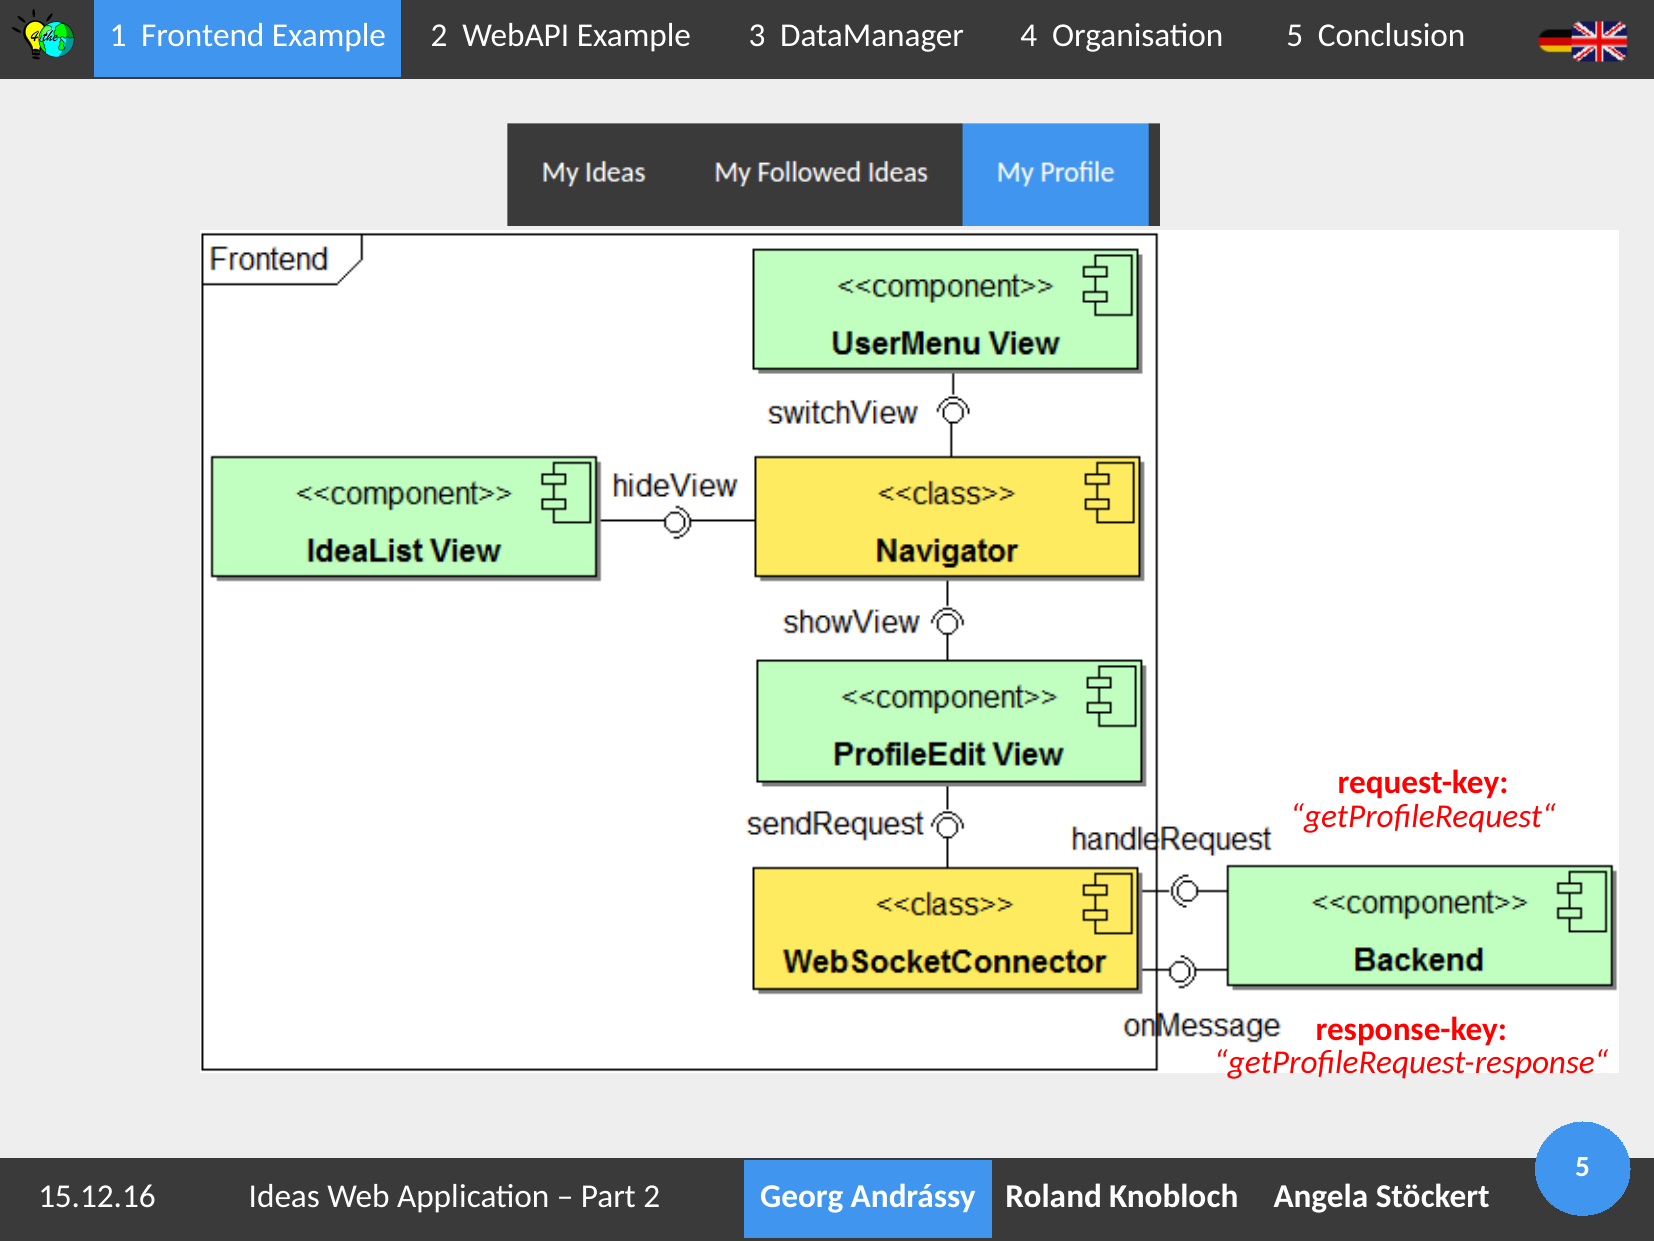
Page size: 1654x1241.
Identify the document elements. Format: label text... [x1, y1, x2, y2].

picture [506, 122, 1160, 226]
picture [2, 0, 83, 79]
text_box 4 Organisation [992, 0, 1251, 77]
text_box 1 Frontend Example [94, 0, 401, 77]
text_box 3 DataManager [720, 0, 992, 77]
text_box request-key: “getProfileRequest“ [1251, 761, 1595, 851]
text_box 5 Conclusion [1251, 0, 1501, 77]
text_box Georg Andrássy [744, 1160, 992, 1238]
picture [1536, 18, 1629, 64]
text_box Angela Stöckert [1251, 1160, 1512, 1238]
text_box 2 WebAPI Example [401, 0, 720, 77]
text_box Ideas Web Application – Part 2 [242, 1160, 668, 1238]
picture [200, 230, 1619, 1073]
text_box Roland Knobloch [992, 1160, 1251, 1238]
text_box response-key: “getProfileRequest-response“ [1157, 1007, 1654, 1134]
